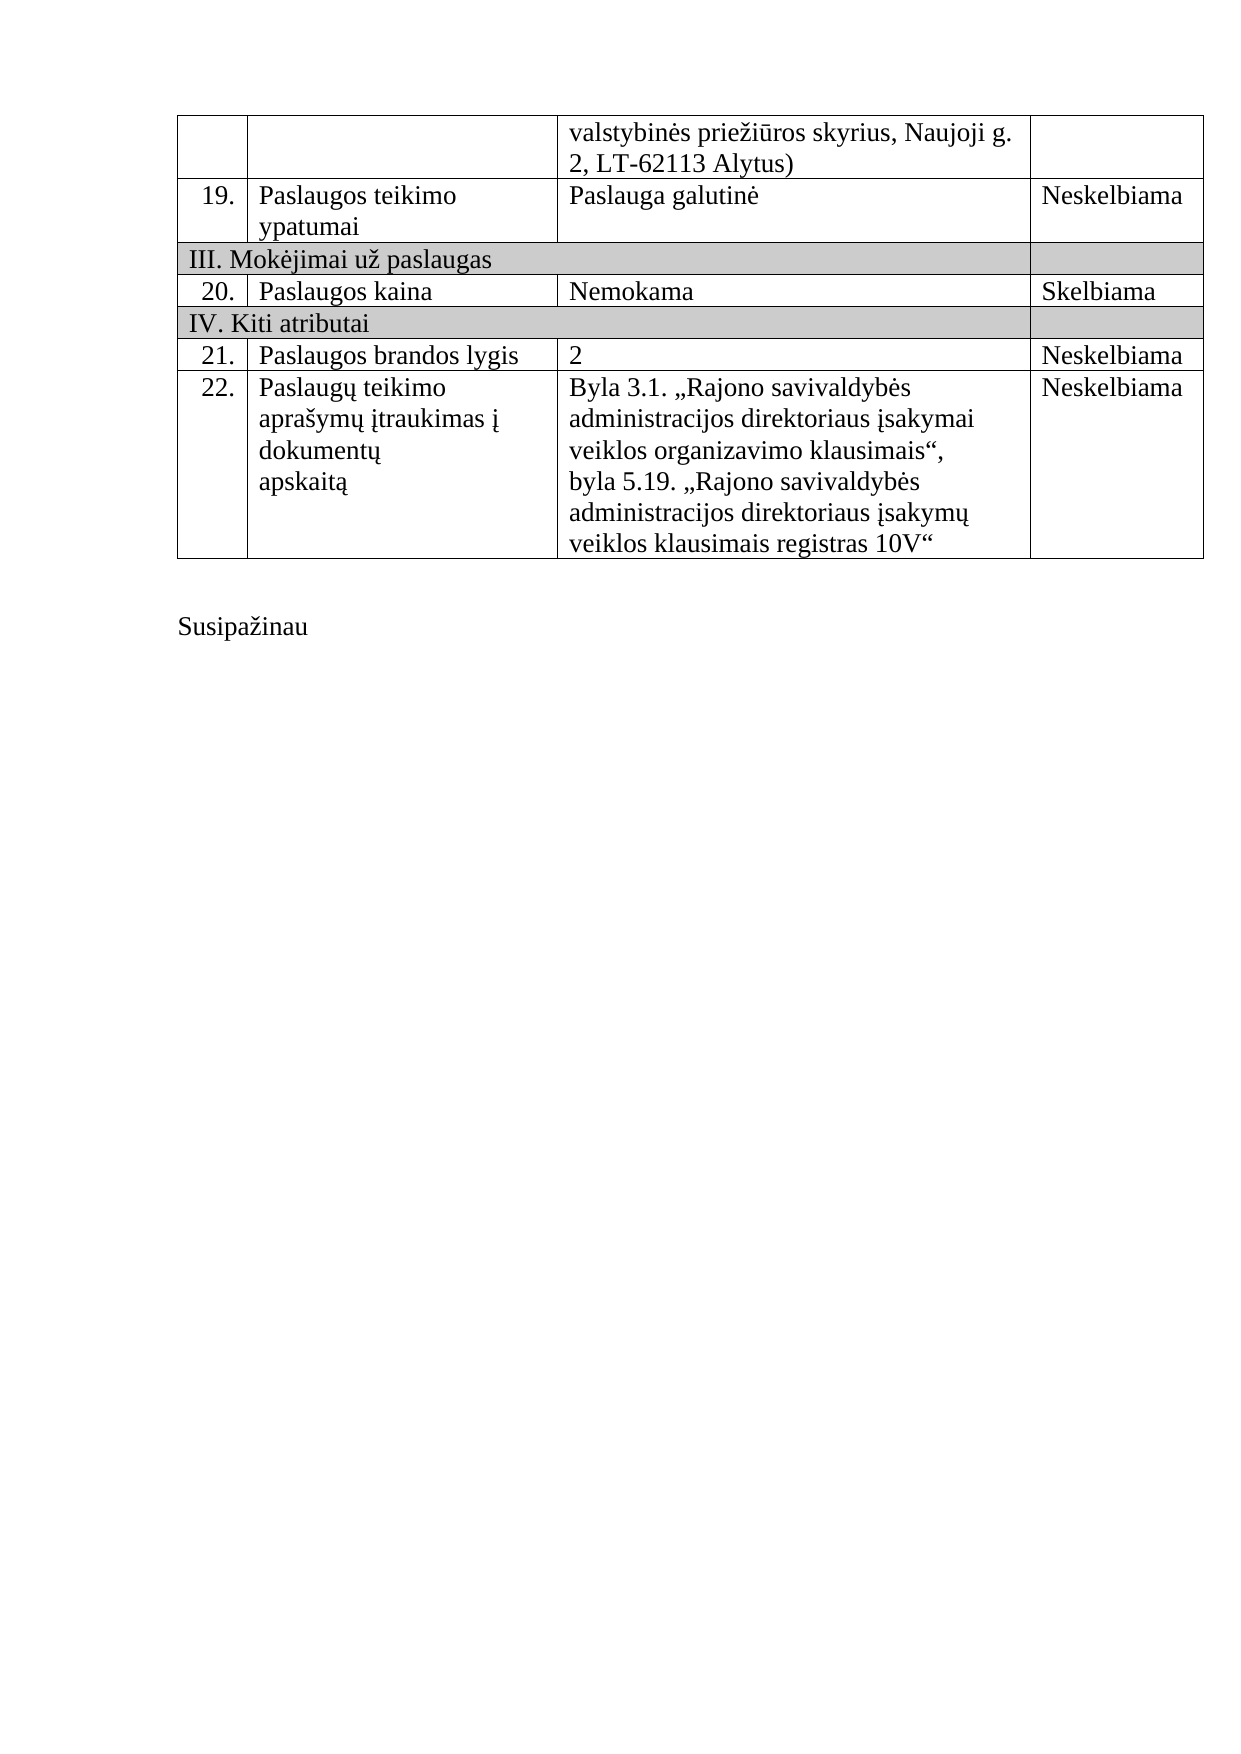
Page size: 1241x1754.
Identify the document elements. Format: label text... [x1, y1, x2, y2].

table_cell [178, 116, 247, 178]
table_cell Paslaugos kaina [248, 275, 557, 306]
table_cell [1031, 243, 1203, 274]
table_cell IV. Kiti atributai [178, 307, 1030, 338]
table_cell Paslauga galutinė [558, 179, 1030, 242]
table_cell Neskelbiama [1031, 339, 1203, 370]
table_cell 21. [178, 339, 247, 370]
table_cell Paslaugos brandos lygis [248, 339, 557, 370]
table_cell valstybinės priežiūros skyrius, Naujoji g. 2, LT-62113 Alytus) [558, 116, 1030, 178]
table_cell Paslaugos teikimo ypatumai [248, 179, 557, 242]
table_cell Nemokama [558, 275, 1030, 306]
table_cell 2 [558, 339, 1030, 370]
table_cell Neskelbiama [1031, 371, 1203, 558]
table_cell 19. [178, 179, 247, 242]
table_cell [248, 116, 557, 178]
table_cell III. Mokėjimai už paslaugas [178, 243, 1030, 274]
table_cell 22. [178, 371, 247, 558]
table_cell Paslaugų teikimo aprašymų įtraukimas į dokumentų apskaitą [248, 371, 557, 558]
table_cell Skelbiama [1031, 275, 1203, 306]
table_cell 20. [178, 275, 247, 306]
table_cell [1031, 307, 1203, 338]
table_cell [1031, 116, 1203, 178]
table_cell Byla 3.1. „Rajono savivaldybės administracijos direktoriaus įsakymai veiklos organizavimo klausimais“, byla 5.19. „Rajono savivaldybės administracijos direktoriaus įsakymų veiklos klausimais registras 10V“ [558, 371, 1030, 558]
table_cell Neskelbiama [1031, 179, 1203, 242]
text Susipažinau [177, 610, 1181, 641]
